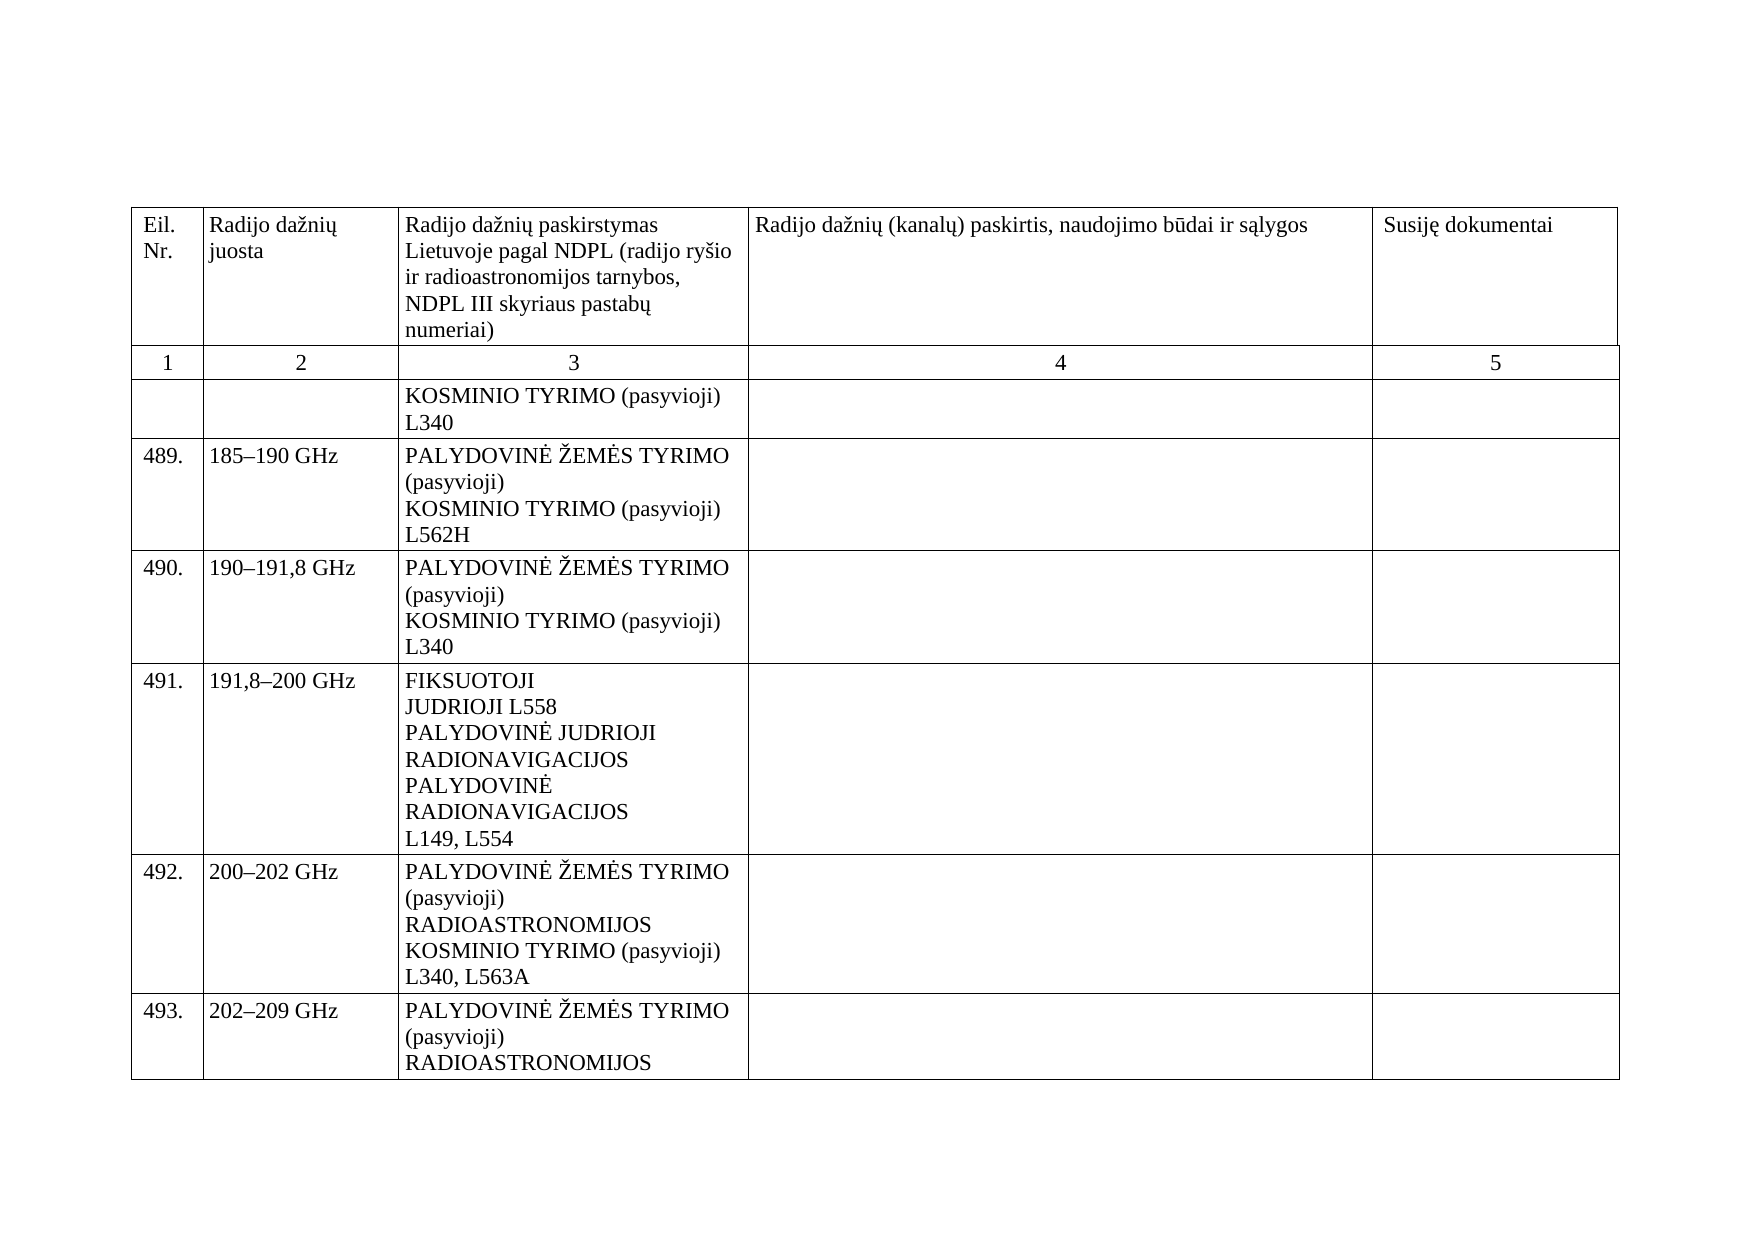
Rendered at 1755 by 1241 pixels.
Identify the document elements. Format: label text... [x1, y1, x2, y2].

table_cell [132, 380, 203, 438]
table_cell [204, 380, 398, 438]
table_header Radijo dažnių juosta [204, 208, 398, 345]
table_header Radijo dažnių paskirstymas Lietuvoje pagal NDPL (radijo ryšio ir radioastronomijos tarnybos, NDPL III skyriaus pastabų numeriai) [399, 208, 748, 345]
table_cell [1373, 380, 1619, 438]
table_header Radijo dažnių (kanalų) paskirtis, naudojimo būdai ir sąlygos [749, 208, 1372, 345]
table_header Eil. Nr. [132, 208, 203, 345]
table_cell 1 [132, 346, 203, 378]
table_cell [749, 380, 1372, 438]
table_cell 489. [132, 439, 203, 550]
table_cell 191,8–200 GHz [204, 664, 398, 854]
table_cell 202–209 GHz [204, 994, 398, 1079]
table_cell PALYDOVINĖ ŽEMĖS TYRIMO (pasyvioji) KOSMINIO TYRIMO (pasyvioji) L340 [399, 551, 748, 663]
table_cell [1373, 439, 1619, 550]
table_cell [1373, 994, 1619, 1079]
table_cell 493. [132, 994, 203, 1079]
table_cell [749, 664, 1372, 854]
table_cell PALYDOVINĖ ŽEMĖS TYRIMO (pasyvioji) RADIOASTRONOMIJOS [399, 994, 748, 1079]
table_cell 2 [204, 346, 398, 378]
table_cell [749, 994, 1372, 1079]
table_cell 190–191,8 GHz [204, 551, 398, 663]
table_cell [1373, 664, 1619, 854]
table_cell [749, 439, 1372, 550]
table_cell 200–202 GHz [204, 855, 398, 993]
table_cell PALYDOVINĖ ŽEMĖS TYRIMO (pasyvioji) KOSMINIO TYRIMO (pasyvioji) L562H [399, 439, 748, 550]
table_cell 185–190 GHz [204, 439, 398, 550]
table_cell 492. [132, 855, 203, 993]
table_cell 4 [749, 346, 1372, 378]
table_cell [749, 551, 1372, 663]
table_header Susiję dokumentai [1373, 208, 1617, 345]
table_cell PALYDOVINĖ ŽEMĖS TYRIMO (pasyvioji) RADIOASTRONOMIJOS KOSMINIO TYRIMO (pasyvioji) L340, L563A [399, 855, 748, 993]
table_cell 490. [132, 551, 203, 663]
table_cell [749, 855, 1372, 993]
table_cell 491. [132, 664, 203, 854]
table_cell FIKSUOTOJI JUDRIOJI L558 PALYDOVINĖ JUDRIOJI RADIONAVIGACIJOS PALYDOVINĖ RADIONAVIGACIJOS L149, L554 [399, 664, 748, 854]
table_cell 3 [399, 346, 748, 378]
table_cell [1373, 551, 1619, 663]
table_cell KOSMINIO TYRIMO (pasyvioji) L340 [399, 380, 748, 438]
table_cell [1373, 855, 1619, 993]
table_cell 5 [1373, 346, 1619, 378]
